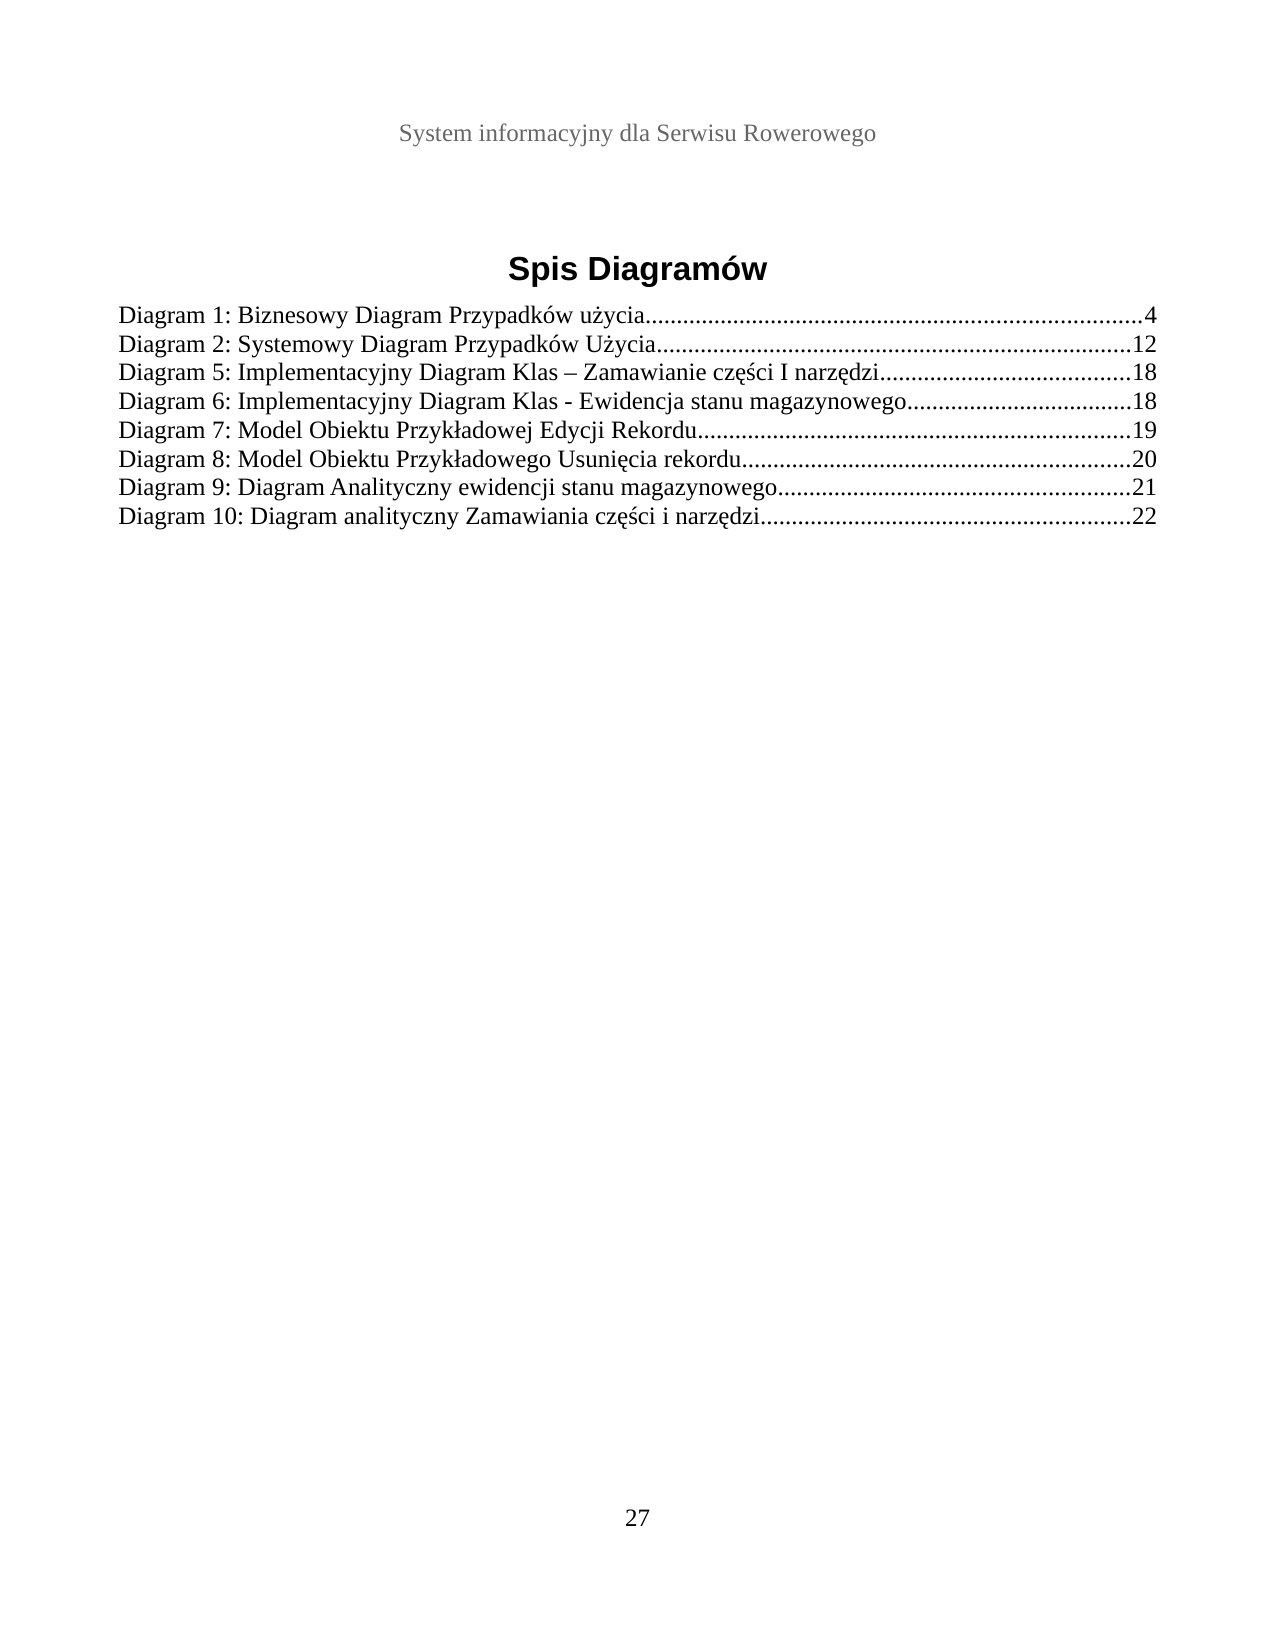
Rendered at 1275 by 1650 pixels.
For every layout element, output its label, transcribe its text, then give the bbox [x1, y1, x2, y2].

text Diagram 9: Diagram Analityczny ewidencji stanu magazynowego 21 [118, 472, 1157, 501]
text Diagram 7: Model Obiektu Przykładowej Edycji Rekordu 19 [118, 415, 1157, 444]
text Diagram 5: Implementacyjny Diagram Klas – Zamawianie części I narzędzi 18 [118, 357, 1157, 386]
text Diagram 1: Biznesowy Diagram Przypadków użycia 4 [118, 300, 1157, 329]
text Diagram 10: Diagram analityczny Zamawiania części i narzędzi 22 [118, 501, 1157, 530]
text Diagram 2: Systemowy Diagram Przypadków Użycia 12 [118, 329, 1157, 357]
subtitle Spis Diagramów [118, 249, 1157, 287]
text Diagram 6: Implementacyjny Diagram Klas - Ewidencja stanu magazynowego 18 [118, 386, 1157, 415]
text Diagram 8: Model Obiektu Przykładowego Usunięcia rekordu 20 [118, 444, 1157, 472]
